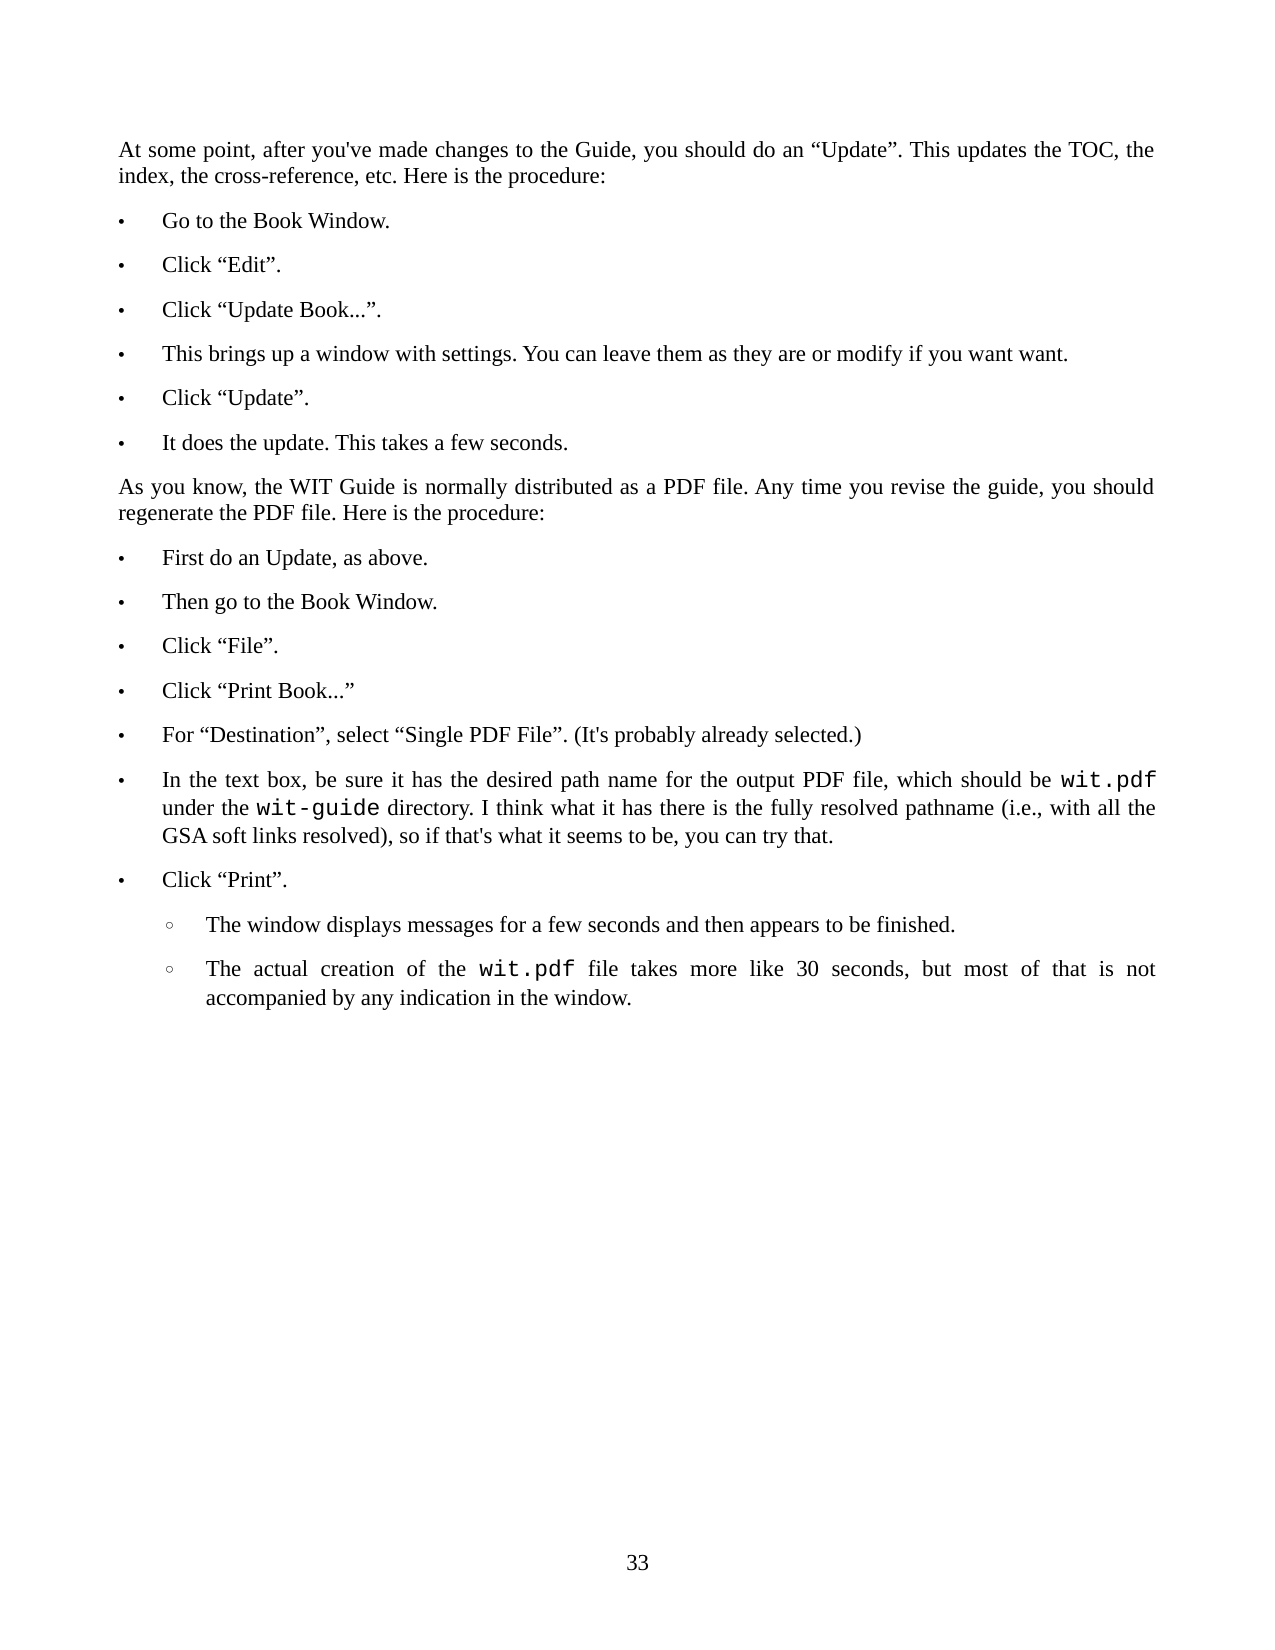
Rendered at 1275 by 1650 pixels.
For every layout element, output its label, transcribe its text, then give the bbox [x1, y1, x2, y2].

list Click “Update”. [118, 384, 1157, 411]
list For “Destination”, select “Single PDF File”. (It's probably already selected.) [118, 721, 1157, 748]
list The actual creation of the wit.pdf file takes more like 30 seconds, but most of that is not accompanied by any indication in the window. [162, 955, 1157, 1010]
list It does the update. This takes a few seconds. [118, 429, 1157, 455]
list Go to the Book Window. [118, 207, 1157, 233]
list Click “Print”. [118, 867, 1157, 893]
list In the text box, be sure it has the desired path name for the output PDF file, which should be wit.pdf under the wit-guide directory. I think what it has there is the fully resolved pathname (i.e., with all the GSA soft links resolved), so if that's what it seems to be, you can try that. [118, 766, 1157, 848]
list Click “File”. [118, 633, 1157, 659]
list Click “Print Book...” [118, 677, 1157, 703]
list First do an Update, as above. [118, 544, 1157, 570]
list The window displays messages for a few seconds and then appears to be finished. [162, 911, 1157, 937]
list Then go to the Book Window. [118, 588, 1157, 614]
list Click “Update Book...”. [118, 296, 1157, 322]
text As you know, the WIT Guide is normally distributed as a PDF file. Any time you revise the guide, you should regenerate the PDF file. Here is the procedure: [118, 473, 1157, 526]
text At some point, after you've made changes to the Guide, you should do an “Update”. This updates the TOC, the index, the cross-reference, etc. Here is the procedure: [118, 136, 1157, 189]
list Click “Edit”. [118, 251, 1157, 278]
list This brings up a window with settings. You can leave them as they are or modify if you want want. [118, 340, 1157, 366]
